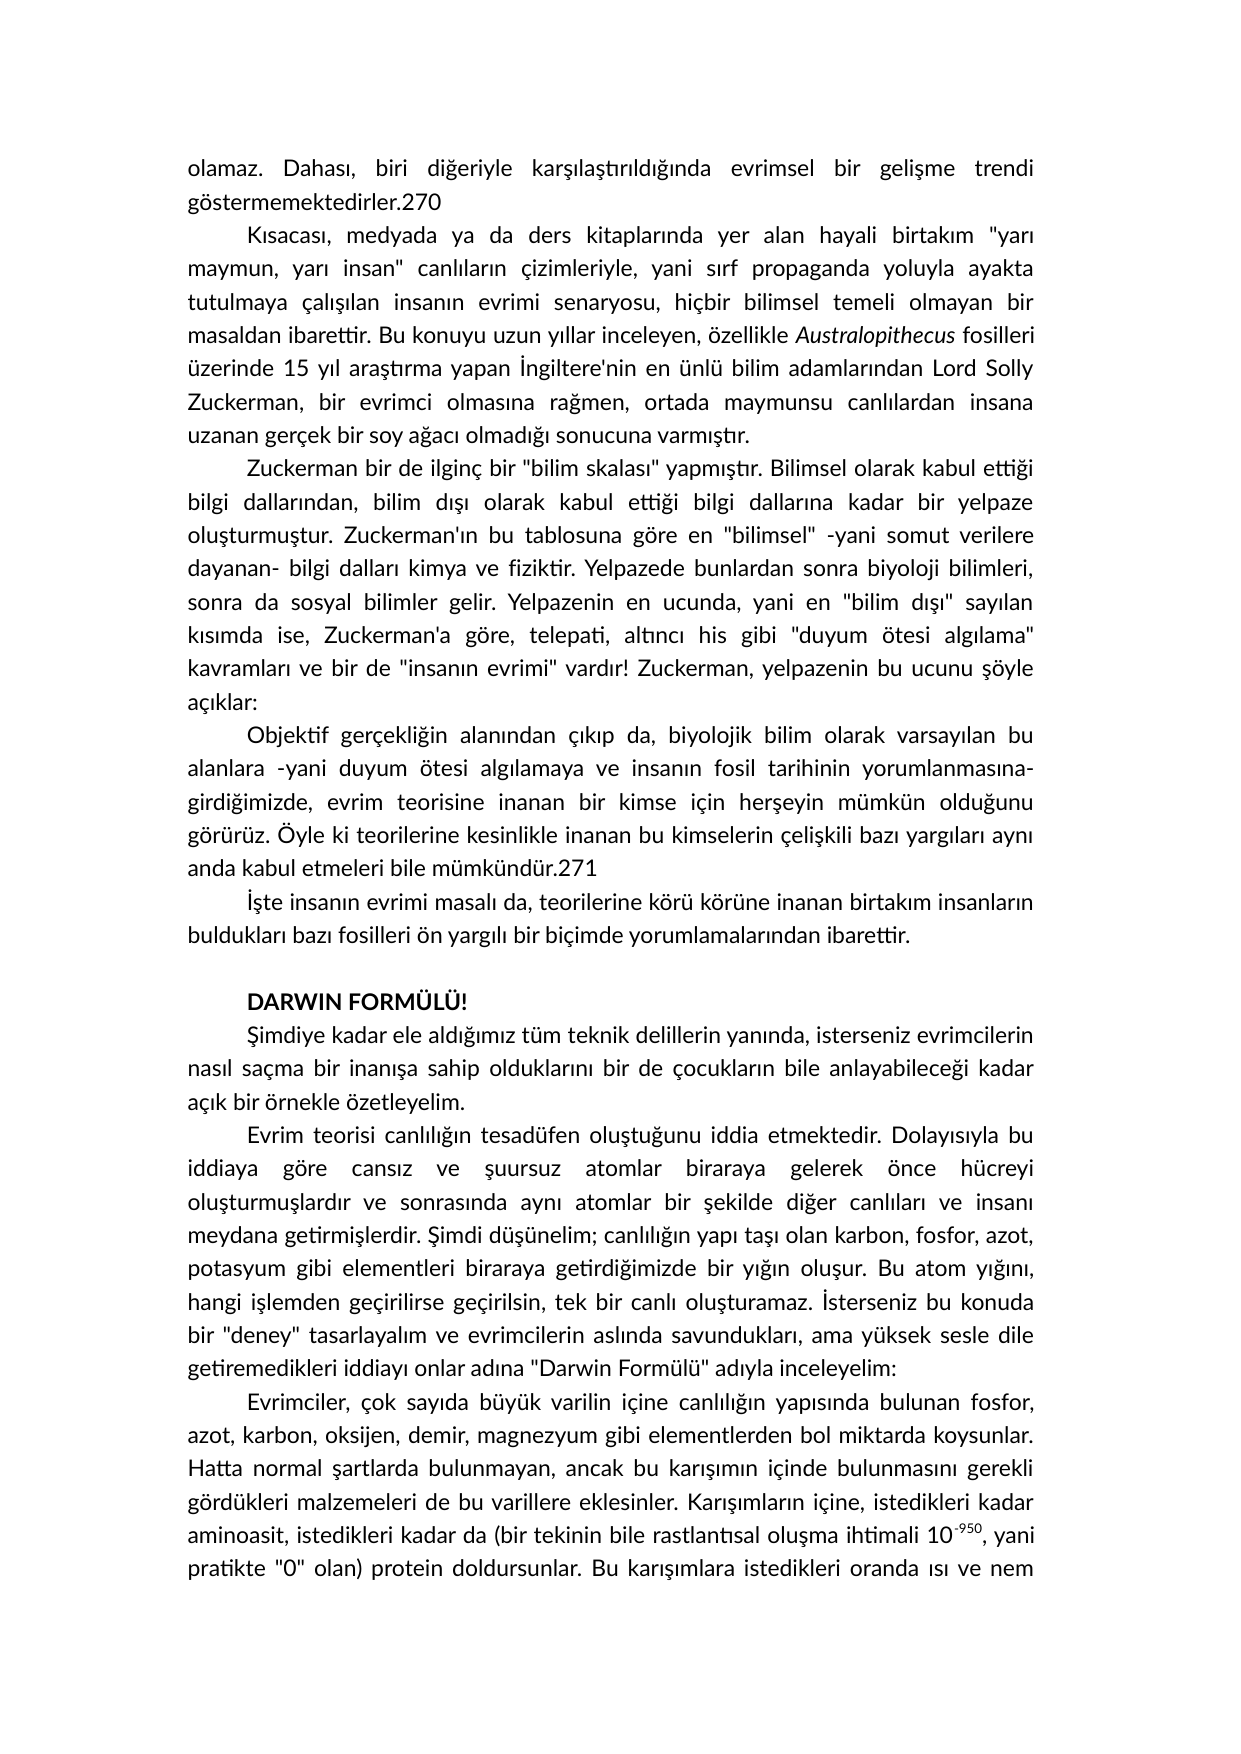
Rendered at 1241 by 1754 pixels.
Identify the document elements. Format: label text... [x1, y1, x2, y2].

text Zuckerman bir de ilginç bir "bilim skalası" yapmıştır. Bilimsel olarak kabul ettiği bilgi dallarından, bilim dışı olarak kabul ettiği bilgi dallarına kadar bir yelpaze oluşturmuştur. Zuckerman'ın bu tablosuna göre en "bilimsel" -yani somut verilere dayanan- bilgi dalları kimya ve fiziktir. Yelpazede bunlardan sonra biyoloji bilimleri, sonra da sosyal bilimler gelir. Yelpazenin en ucunda, yani en "bilim dışı" sayılan kısımda ise, Zuckerman'a göre, telepati, altıncı his gibi "duyum ötesi algılama" kavramları ve bir de "insanın evrimi" vardır! Zuckerman, yelpazenin bu ucunu şöyle açıklar: [187, 450, 1035, 717]
text Şimdiye kadar ele aldığımız tüm teknik delillerin yanında, isterseniz evrimcilerin nasıl saçma bir inanışa sahip olduklarını bir de çocukların bile anlayabileceği kadar açık bir örnekle özetleyelim. [187, 1017, 1035, 1117]
text Objektif gerçekliğin alanından çıkıp da, biyolojik bilim olarak varsayılan bu alanlara -yani duyum ötesi algılamaya ve insanın fosil tarihinin yorumlanmasına- girdiğimizde, evrim teorisine inanan bir kimse için herşeyin mümkün olduğunu görürüz. Öyle ki teorilerine kesinlikle inanan bu kimselerin çelişkili bazı yargıları aynı anda kabul etmeleri bile mümkündür.271 [187, 717, 1035, 883]
subtitle DARWIN FORMÜLÜ! [187, 983, 1035, 1017]
text Evrimciler, çok sayıda büyük varilin içine canlılığın yapısında bulunan fosfor, azot, karbon, oksijen, demir, magnezyum gibi elementlerden bol miktarda koysunlar. Hatta normal şartlarda bulunmayan, ancak bu karışımın içinde bulunmasını gerekli gördükleri malzemeleri de bu varillere eklesinler. Karışımların içine, istedikleri kadar aminoasit, istedikleri kadar da (bir tekinin bile rastlantısal oluşma ihtimali 10-950, yani pratikte "0" olan) protein doldursunlar. Bu karışımlara istedikleri oranda ısı ve nem [187, 1383, 1035, 1583]
text Kısacası, medyada ya da ders kitaplarında yer alan hayali birtakım "yarı maymun, yarı insan" canlıların çizimleriyle, yani sırf propaganda yoluyla ayakta tutulmaya çalışılan insanın evrimi senaryosu, hiçbir bilimsel temeli olmayan bir masaldan ibarettir. Bu konuyu uzun yıllar inceleyen, özellikle Australopithecus fosilleri üzerinde 15 yıl araştırma yapan İngiltere'nin en ünlü bilim adamlarından Lord Solly Zuckerman, bir evrimci olmasına rağmen, ortada maymunsu canlılardan insana uzanan gerçek bir soy ağacı olmadığı sonucuna varmıştır. [187, 217, 1035, 450]
text Evrim teorisi canlılığın tesadüfen oluştuğunu iddia etmektedir. Dolayısıyla bu iddiaya göre cansız ve şuursuz atomlar biraraya gelerek önce hücreyi oluşturmuşlardır ve sonrasında aynı atomlar bir şekilde diğer canlıları ve insanı meydana getirmişlerdir. Şimdi düşünelim; canlılığın yapı taşı olan karbon, fosfor, azot, potasyum gibi elementleri biraraya getirdiğimizde bir yığın oluşur. Bu atom yığını, hangi işlemden geçirilirse geçirilsin, tek bir canlı oluşturamaz. İsterseniz bu konuda bir "deney" tasarlayalım ve evrimcilerin aslında savundukları, ama yüksek sesle dile getiremedikleri iddiayı onlar adına "Darwin Formülü" adıyla inceleyelim: [187, 1117, 1035, 1383]
text olamaz. Dahası, biri diğeriyle karşılaştırıldığında evrimsel bir gelişme trendi göstermemektedirler.270 [187, 150, 1035, 217]
text İşte insanın evrimi masalı da, teorilerine körü körüne inanan birtakım insanların buldukları bazı fosilleri ön yargılı bir biçimde yorumlamalarından ibarettir. [187, 883, 1035, 950]
